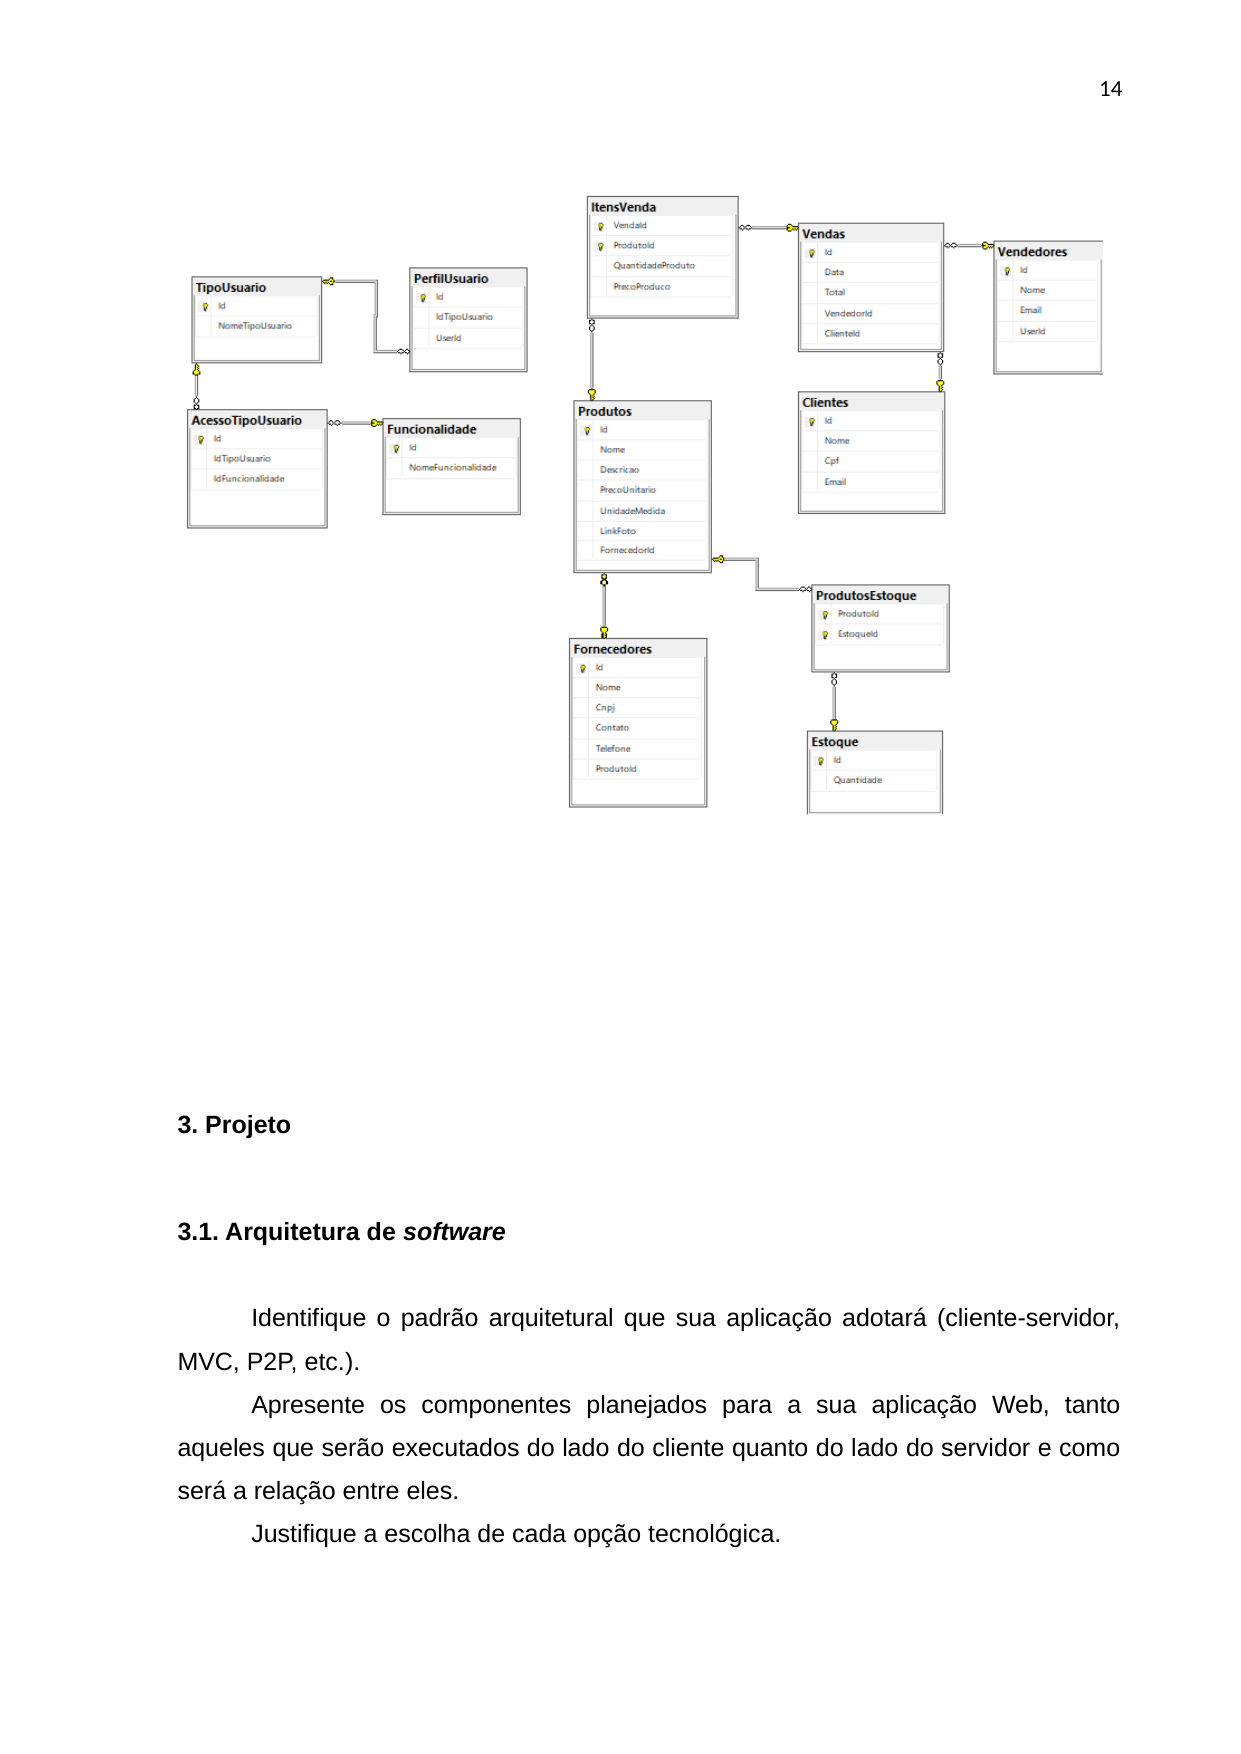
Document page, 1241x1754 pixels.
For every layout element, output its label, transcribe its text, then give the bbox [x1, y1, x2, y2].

subtitle 3. Projeto [177, 1110, 1122, 1139]
text Identifique o padrão arquitetural que sua aplicação adotará (cliente-servidor, MVC, P2P, etc.). [177, 1303, 1122, 1375]
picture [177, 177, 1123, 840]
text Apresente os componentes planejados para a sua aplicação Web, tanto aqueles que serão executados do lado do cliente quanto do lado do servidor e como será a relação entre eles. [177, 1389, 1122, 1504]
text Justifique a escolha de cada opção tecnológica. [177, 1519, 1122, 1548]
subtitle 3.1. Arquitetura de software [177, 1217, 1122, 1246]
